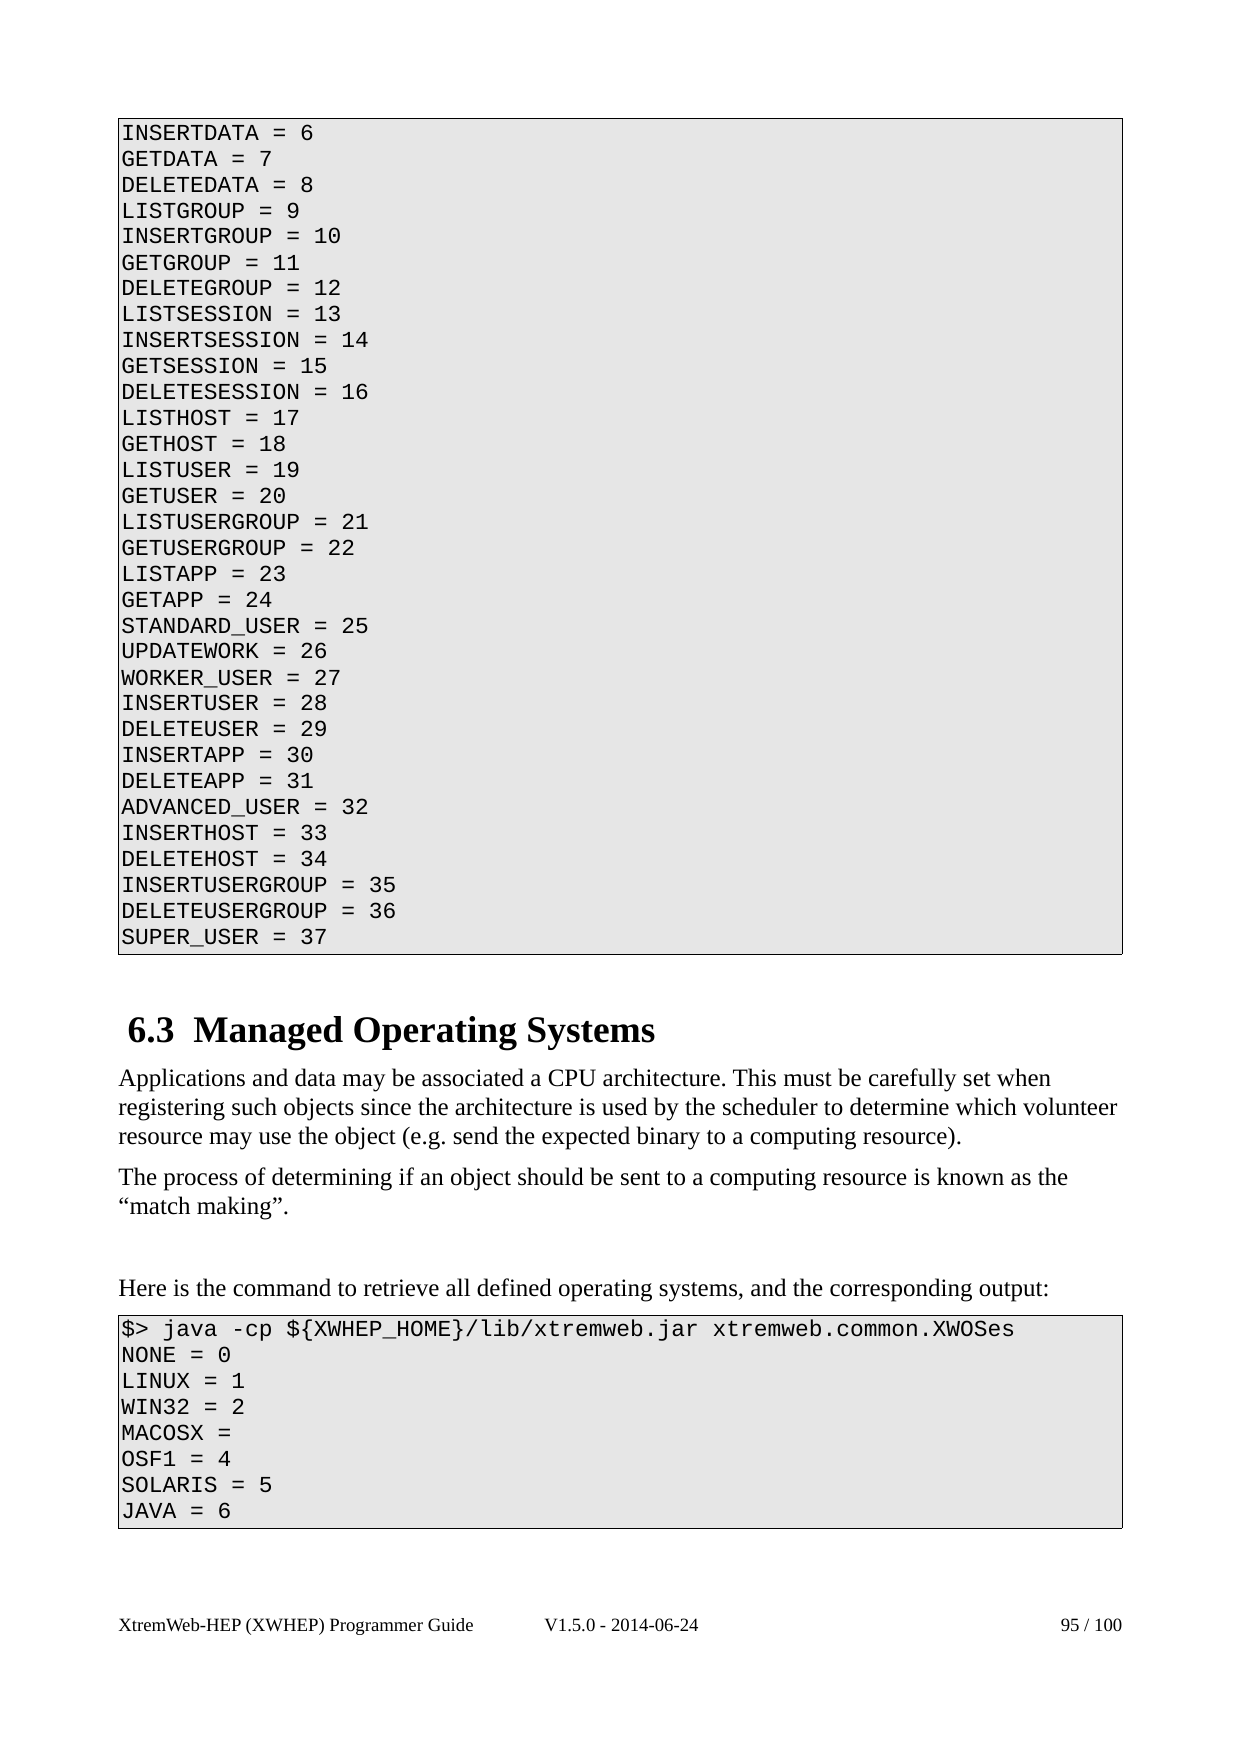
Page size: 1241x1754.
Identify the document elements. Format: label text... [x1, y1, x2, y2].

text UPDATEWORK = 26 [119, 637, 1122, 663]
text OSF1 = 4 [119, 1444, 1122, 1470]
text DELETEUSERGROUP = 36 [119, 896, 1122, 922]
text INSERTAPP = 30 [119, 741, 1122, 767]
text GETSESSION = 15 [119, 352, 1122, 377]
text INSERTGROUP = 10 [119, 222, 1122, 248]
text INSERTSESSION = 14 [119, 326, 1122, 352]
text LISTUSER = 19 [119, 455, 1122, 481]
text STANDARD_USER = 25 [119, 611, 1122, 637]
text DELETESESSION = 16 [119, 377, 1122, 403]
text GETDATA = 7 [119, 144, 1122, 170]
text LISTGROUP = 9 [119, 196, 1122, 222]
text NONE = 0 [119, 1341, 1122, 1367]
text LISTHOST = 17 [119, 403, 1122, 429]
text GETHOST = 18 [119, 429, 1122, 455]
text DELETEDATA = 8 [119, 170, 1122, 196]
subtitle Managed Operating Systems [118, 1008, 1122, 1051]
text LISTSESSION = 13 [119, 300, 1122, 326]
text WORKER_USER = 27 [119, 663, 1122, 689]
text Applications and data may be associated a CPU architecture. This must be carefully set when registering such objects since the architecture is used by the scheduler to determine which volunteer resource may use the object (e.g. send the expected binary to a computing resource). [118, 1063, 1122, 1150]
text WIN32 = 2 [119, 1393, 1122, 1418]
text LISTUSERGROUP = 21 [119, 507, 1122, 533]
text INSERTHOST = 33 [119, 818, 1122, 844]
text MACOSX = [119, 1418, 1122, 1444]
text GETUSER = 20 [119, 481, 1122, 507]
text LISTAPP = 23 [119, 559, 1122, 585]
text GETAPP = 24 [119, 585, 1122, 611]
text $> java -cp ${XWHEP_HOME}/lib/xtremweb.jar xtremweb.common.XWOSes [119, 1316, 1122, 1341]
text Here is the command to retrieve all defined operating systems, and the corresponding output: [118, 1273, 1122, 1302]
text INSERTUSER = 28 [119, 689, 1122, 715]
text GETUSERGROUP = 22 [119, 533, 1122, 559]
text DELETEUSER = 29 [119, 715, 1122, 741]
text DELETEHOST = 34 [119, 844, 1122, 870]
text LINUX = 1 [119, 1367, 1122, 1393]
text INSERTUSERGROUP = 35 [119, 870, 1122, 896]
text INSERTDATA = 6 [119, 119, 1122, 144]
text GETGROUP = 11 [119, 248, 1122, 274]
text SOLARIS = 5 [119, 1470, 1122, 1496]
text DELETEAPP = 31 [119, 767, 1122, 792]
text JAVA = 6 [119, 1496, 1122, 1528]
text DELETEGROUP = 12 [119, 274, 1122, 300]
text SUPER_USER = 37 [119, 922, 1122, 954]
text The process of determining if an object should be sent to a computing resource is known as the “match making”. [118, 1162, 1122, 1220]
text ADVANCED_USER = 32 [119, 792, 1122, 818]
